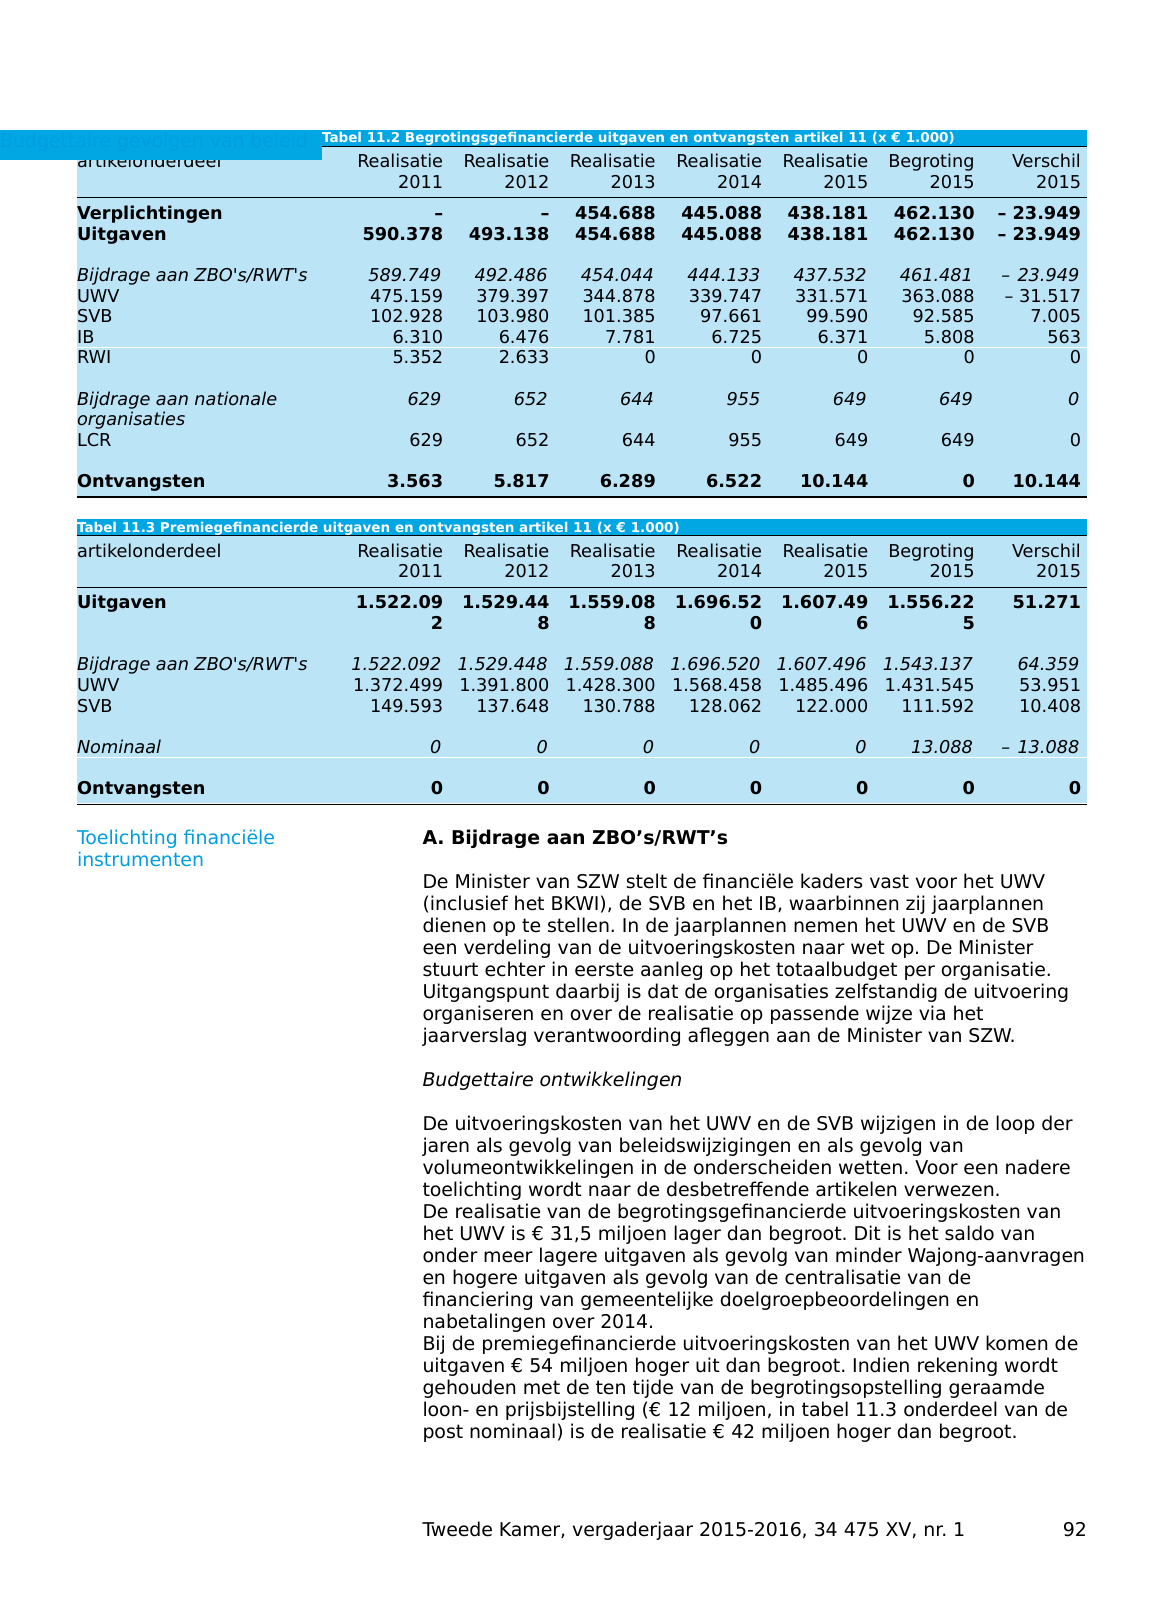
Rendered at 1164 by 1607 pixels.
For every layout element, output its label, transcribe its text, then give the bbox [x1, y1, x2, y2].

table_cell 629 [343, 389, 449, 430]
table_cell 0 [980, 430, 1087, 451]
table_cell 445.088 [661, 224, 768, 244]
table_cell 454.688 [555, 198, 661, 224]
table_cell 649 [768, 430, 874, 451]
table_cell [661, 634, 768, 654]
table_cell UWV [77, 286, 342, 306]
table_cell 589.749 [343, 265, 449, 286]
table_cell 1.428.300 [555, 675, 661, 696]
table_cell [449, 716, 555, 737]
table_cell [980, 451, 1087, 471]
table_cell 128.062 [661, 696, 768, 716]
table_cell artikelonderdeel [77, 147, 342, 197]
table_cell 103.980 [449, 306, 555, 327]
table_cell [874, 758, 980, 778]
table_cell 7.005 [980, 306, 1087, 327]
table_cell 339.747 [661, 286, 768, 306]
table_cell [661, 451, 768, 471]
table_cell 454.688 [555, 224, 661, 244]
table_cell 1.568.458 [661, 675, 768, 696]
table_cell Verplichtingen [77, 198, 342, 224]
table_cell [343, 634, 449, 654]
subtitle A. Bijdrage aan ZBO’s/RWT’s [422, 827, 1087, 849]
table_cell [343, 451, 449, 471]
table_cell 0 [449, 737, 555, 757]
table_cell Nominaal [77, 737, 342, 757]
table_cell 149.593 [343, 696, 449, 716]
table_cell 1.372.499 [343, 675, 449, 696]
table_cell [555, 368, 661, 389]
table_cell Realisatie 2013 [555, 147, 661, 197]
table_cell 652 [449, 430, 555, 451]
table_cell [343, 716, 449, 737]
table_cell 0 [661, 778, 768, 803]
text Bij de premiegefinancierde uitvoeringskosten van het UWV komen de uitgaven € 54 miljoen hoger uit dan begroot. Indien rekening wordt gehouden met de ten tijde van de begrotingsopstelling geraamde loon- en prijsbijstelling (€ 12 miljoen, in tabel 11.3 onderdeel van de post nominaal) is de realisatie € 42 miljoen hoger dan begroot. [422, 1333, 1087, 1443]
table_cell 590.378 [343, 224, 449, 244]
table_cell 6.310 [343, 327, 449, 347]
table_cell [343, 244, 449, 265]
table_cell 652 [449, 389, 555, 430]
table_cell 1.559.088 [555, 654, 661, 675]
table_cell 7.781 [555, 327, 661, 347]
table_cell Realisatie 2014 [661, 536, 768, 587]
table_cell Bijdrage aan ZBO's/RWT's [77, 265, 342, 286]
table_cell 6.371 [768, 327, 874, 347]
table_cell – [449, 198, 555, 224]
table_cell [343, 758, 449, 778]
table_cell [661, 758, 768, 778]
table_cell Realisatie 2011 [343, 147, 449, 197]
table_cell [343, 368, 449, 389]
table_cell 344.878 [555, 286, 661, 306]
table_cell [874, 634, 980, 654]
table_cell 1.431.545 [874, 675, 980, 696]
table_cell [874, 716, 980, 737]
table_cell Realisatie 2012 [449, 536, 555, 587]
table_cell 0 [555, 737, 661, 757]
table_cell 0 [768, 737, 874, 757]
table_cell 461.481 [874, 265, 980, 286]
table_cell 122.000 [768, 696, 874, 716]
table_cell [77, 716, 342, 737]
table_cell 1.607.496 [768, 654, 874, 675]
table_cell [449, 451, 555, 471]
table_cell 5.817 [449, 471, 555, 496]
table_cell 462.130 [874, 224, 980, 244]
table_cell IB [77, 327, 342, 347]
table_cell 1.556.225 [874, 588, 980, 634]
table_cell 462.130 [874, 198, 980, 224]
table_cell [555, 716, 661, 737]
table_cell 1.522.092 [343, 588, 449, 634]
table_cell Realisatie 2013 [555, 536, 661, 587]
table_cell 0 [874, 348, 980, 368]
table_cell 649 [874, 389, 980, 430]
table_cell 6.725 [661, 327, 768, 347]
table_cell 10.144 [980, 471, 1087, 496]
table_cell 955 [661, 430, 768, 451]
table_cell LCR [77, 430, 342, 451]
table_cell [768, 716, 874, 737]
table_cell [449, 634, 555, 654]
table_cell 379.397 [449, 286, 555, 306]
table_cell 1.522.092 [343, 654, 449, 675]
table_cell 0 [555, 348, 661, 368]
table_cell 0 [768, 348, 874, 368]
table_cell 649 [874, 430, 980, 451]
subtitle Budgettaire ontwikkelingen [422, 1069, 1087, 1091]
table_cell 1.559.088 [555, 588, 661, 634]
table_cell 475.159 [343, 286, 449, 306]
table_cell [768, 634, 874, 654]
table_cell 629 [343, 430, 449, 451]
table_cell Verschil 2015 [980, 536, 1087, 587]
table_cell 1.391.800 [449, 675, 555, 696]
table_cell [980, 368, 1087, 389]
table_cell 2.633 [449, 348, 555, 368]
table_cell 1.696.520 [661, 588, 768, 634]
table_cell 438.181 [768, 198, 874, 224]
text De uitvoeringskosten van het UWV en de SVB wijzigen in de loop der jaren als gevolg van beleidswijzigingen en als gevolg van volumeontwikkelingen in de onderscheiden wetten. Voor een nadere toelichting wordt naar de desbetreffende artikelen verwezen. [422, 1113, 1087, 1201]
table_cell Ontvangsten [77, 471, 342, 496]
table_cell SVB [77, 696, 342, 716]
table_cell 492.486 [449, 265, 555, 286]
table_cell 102.928 [343, 306, 449, 327]
table_cell 649 [768, 389, 874, 430]
table_cell 437.532 [768, 265, 874, 286]
table_cell Realisatie 2014 [661, 147, 768, 197]
table_cell 13.088 [874, 737, 980, 757]
table_cell [661, 368, 768, 389]
table_cell 111.592 [874, 696, 980, 716]
table_cell [768, 451, 874, 471]
table_cell [555, 451, 661, 471]
table_cell 0 [661, 348, 768, 368]
table_cell [768, 244, 874, 265]
table_cell 53.951 [980, 675, 1087, 696]
table_cell UWV [77, 675, 342, 696]
table_cell Bijdrage aan nationale organisaties [77, 389, 342, 430]
table_cell Uitgaven [77, 224, 342, 244]
table_cell 10.408 [980, 696, 1087, 716]
table_cell [77, 244, 342, 265]
table_cell Uitgaven [77, 588, 342, 634]
table_cell 0 [768, 778, 874, 803]
table_cell [661, 716, 768, 737]
table_cell [555, 758, 661, 778]
table_cell [874, 368, 980, 389]
table_cell [980, 716, 1087, 737]
table_cell 0 [874, 778, 980, 803]
table_cell [555, 634, 661, 654]
table_cell [768, 758, 874, 778]
table_cell 99.590 [768, 306, 874, 327]
table_cell 1.485.496 [768, 675, 874, 696]
table_cell – 23.949 [980, 224, 1087, 244]
table_cell [768, 368, 874, 389]
table_cell 1.696.520 [661, 654, 768, 675]
table_cell [980, 244, 1087, 265]
text De realisatie van de begrotingsgefinancierde uitvoeringskosten van het UWV is € 31,5 miljoen lager dan begroot. Dit is het saldo van onder meer lagere uitgaven als gevolg van minder Wajong-aanvragen en hogere uitgaven als gevolg van de centralisatie van de financiering van gemeentelijke doelgroepbeoordelingen en nabetalingen over 2014. [422, 1201, 1087, 1333]
table_cell [77, 758, 342, 778]
table_cell [555, 244, 661, 265]
table_cell [874, 244, 980, 265]
table_cell 363.088 [874, 286, 980, 306]
table_cell 5.352 [343, 348, 449, 368]
table_cell Realisatie 2012 [449, 147, 555, 197]
table_cell – 13.088 [980, 737, 1087, 757]
table_cell 331.571 [768, 286, 874, 306]
table_cell 51.271 [980, 588, 1087, 634]
table_cell 0 [661, 737, 768, 757]
text Toelichting financiële instrumenten [77, 827, 399, 871]
table_cell 5.808 [874, 327, 980, 347]
table_cell 6.522 [661, 471, 768, 496]
table_cell [77, 451, 342, 471]
table_header Tabel 11.3 Premiegefinancierde uitgaven en ontvangsten artikel 11 (x € 1.000) [77, 519, 1087, 535]
table_cell 6.289 [555, 471, 661, 496]
table_cell 10.144 [768, 471, 874, 496]
table_cell 493.138 [449, 224, 555, 244]
table_cell Bijdrage aan ZBO's/RWT's [77, 654, 342, 675]
table_cell [449, 758, 555, 778]
table_cell Realisatie 2011 [343, 536, 449, 587]
table_cell Realisatie 2015 [768, 536, 874, 587]
table_cell – 31.517 [980, 286, 1087, 306]
table_cell 1.607.496 [768, 588, 874, 634]
table_cell 92.585 [874, 306, 980, 327]
table_cell 438.181 [768, 224, 874, 244]
table_cell 64.359 [980, 654, 1087, 675]
table_cell [661, 244, 768, 265]
table_cell 0 [343, 737, 449, 757]
table_cell 0 [980, 778, 1087, 803]
table_cell 6.476 [449, 327, 555, 347]
table_cell RWI [77, 348, 342, 368]
table_cell 0 [343, 778, 449, 803]
table_cell [980, 634, 1087, 654]
table_cell [449, 368, 555, 389]
table_cell 0 [874, 471, 980, 496]
table_cell 0 [980, 389, 1087, 430]
table_cell 0 [980, 348, 1087, 368]
table_cell 0 [449, 778, 555, 803]
table_cell 454.044 [555, 265, 661, 286]
table_cell [449, 244, 555, 265]
table_cell artikelonderdeel [77, 536, 342, 587]
table_cell 101.385 [555, 306, 661, 327]
table_cell [77, 634, 342, 654]
table_cell [874, 451, 980, 471]
table_cell – [343, 198, 449, 224]
table_header Tabel 11.2 Begrotingsgefinancierde uitgaven en ontvangsten artikel 11 (x € 1.000) [0, 130, 1087, 160]
table_cell 3.563 [343, 471, 449, 496]
text De Minister van SZW stelt de financiële kaders vast voor het UWV (inclusief het BKWI), de SVB en het IB, waarbinnen zij jaarplannen dienen op te stellen. In de jaarplannen nemen het UWV en de SVB een verdeling van de uitvoeringskosten naar wet op. De Minister stuurt echter in eerste aanleg op het totaalbudget per organisatie. Uitgangspunt daarbij is dat de organisaties zelfstandig de uitvoering organiseren en over de realisatie op passende wijze via het jaarverslag verantwoording afleggen aan de Minister van SZW. [422, 871, 1087, 1047]
table_cell 644 [555, 389, 661, 430]
table_cell SVB [77, 306, 342, 327]
table_cell 955 [661, 389, 768, 430]
table_cell 445.088 [661, 198, 768, 224]
table_cell – 23.949 [980, 198, 1087, 224]
table_cell 0 [555, 778, 661, 803]
table_cell 644 [555, 430, 661, 451]
table_cell Begroting 2015 [874, 536, 980, 587]
table_cell 1.529.448 [449, 588, 555, 634]
table_cell 137.648 [449, 696, 555, 716]
table_cell [77, 368, 342, 389]
table_cell Ontvangsten [77, 778, 342, 803]
table_cell 1.543.137 [874, 654, 980, 675]
table_cell 97.661 [661, 306, 768, 327]
table_cell – 23.949 [980, 265, 1087, 286]
table_cell Begroting 2015 [874, 147, 980, 197]
table_cell Realisatie 2015 [768, 147, 874, 197]
table_cell 1.529.448 [449, 654, 555, 675]
table_cell 444.133 [661, 265, 768, 286]
table_cell 563 [980, 327, 1087, 347]
table_cell Verschil 2015 [980, 147, 1087, 197]
table_cell [980, 758, 1087, 778]
table_cell 130.788 [555, 696, 661, 716]
